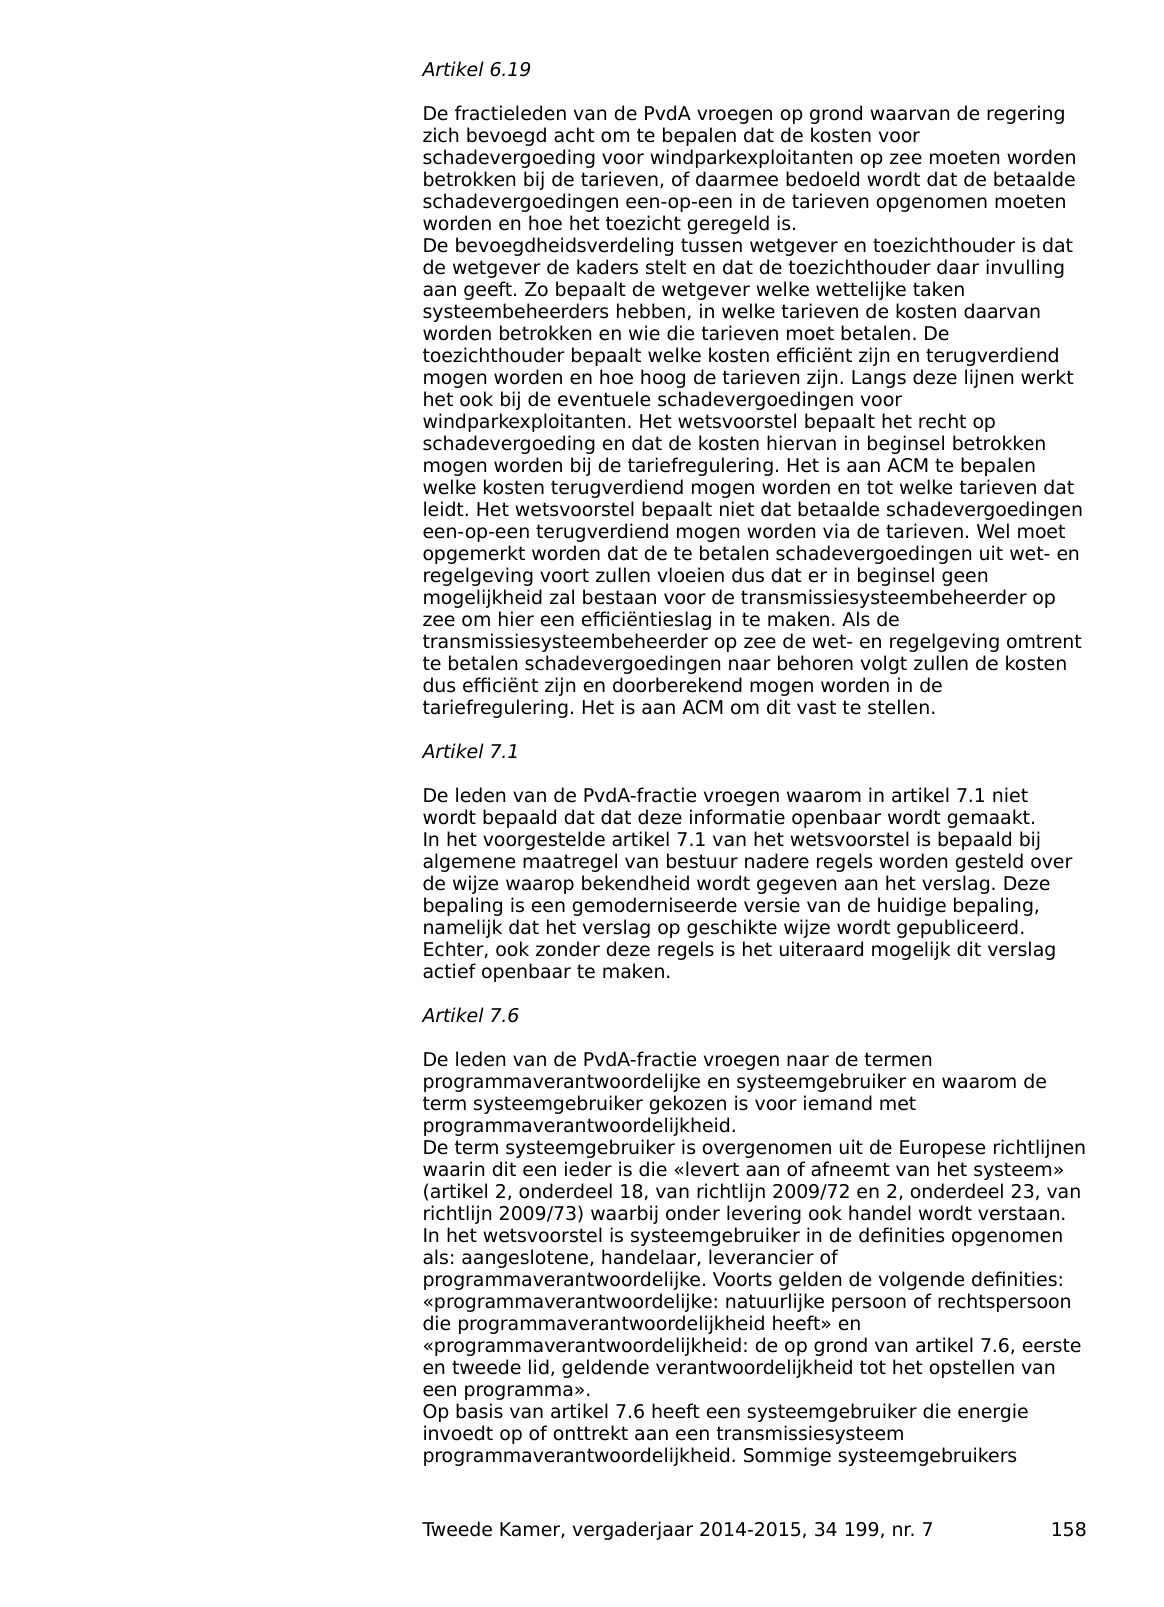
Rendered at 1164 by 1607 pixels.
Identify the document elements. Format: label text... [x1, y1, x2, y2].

text Op basis van artikel 7.6 heeft een systeemgebruiker die energie invoedt op of onttrekt aan een transmissiesysteem programmaverantwoordelijkheid. Sommige systeemgebruikers [422, 1401, 1087, 1467]
subtitle Artikel 7.6 [422, 1005, 1087, 1027]
subtitle Artikel 6.19 [422, 59, 1087, 81]
text De leden van de PvdA-fractie vroegen naar de termen programmaverantwoordelijke en systeemgebruiker en waarom de term systeemgebruiker gekozen is voor iemand met programmaverantwoordelijkheid. [422, 1049, 1087, 1137]
subtitle Artikel 7.1 [422, 741, 1087, 763]
text De bevoegdheidsverdeling tussen wetgever en toezichthouder is dat de wetgever de kaders stelt en dat de toezichthouder daar invulling aan geeft. Zo bepaalt de wetgever welke wettelijke taken systeembeheerders hebben, in welke tarieven de kosten daarvan worden betrokken en wie die tarieven moet betalen. De toezichthouder bepaalt welke kosten efficiënt zijn en terugverdiend mogen worden en hoe hoog de tarieven zijn. Langs deze lijnen werkt het ook bij de eventuele schadevergoedingen voor windparkexploitanten. Het wetsvoorstel bepaalt het recht op schadevergoeding en dat de kosten hiervan in beginsel betrokken mogen worden bij de tariefregulering. Het is aan ACM te bepalen welke kosten terugverdiend mogen worden en tot welke tarieven dat leidt. Het wetsvoorstel bepaalt niet dat betaalde schadevergoedingen een-op-een terugverdiend mogen worden via de tarieven. Wel moet opgemerkt worden dat de te betalen schadevergoedingen uit wet- en regelgeving voort zullen vloeien dus dat er in beginsel geen mogelijkheid zal bestaan voor de transmissiesysteembeheerder op zee om hier een efficiëntieslag in te maken. Als de transmissiesysteembeheerder op zee de wet- en regelgeving omtrent te betalen schadevergoedingen naar behoren volgt zullen de kosten dus efficiënt zijn en doorberekend mogen worden in de tariefregulering. Het is aan ACM om dit vast te stellen. [422, 235, 1087, 719]
text De leden van de PvdA-fractie vroegen waarom in artikel 7.1 niet wordt bepaald dat dat deze informatie openbaar wordt gemaakt. [422, 785, 1087, 829]
text De fractieleden van de PvdA vroegen op grond waarvan de regering zich bevoegd acht om te bepalen dat de kosten voor schadevergoeding voor windparkexploitanten op zee moeten worden betrokken bij de tarieven, of daarmee bedoeld wordt dat de betaalde schadevergoedingen een-op-een in de tarieven opgenomen moeten worden en hoe het toezicht geregeld is. [422, 103, 1087, 235]
text De term systeemgebruiker is overgenomen uit de Europese richtlijnen waarin dit een ieder is die «levert aan of afneemt van het systeem» (artikel 2, onderdeel 18, van richtlijn 2009/72 en 2, onderdeel 23, van richtlijn 2009/73) waarbij onder levering ook handel wordt verstaan. In het wetsvoorstel is systeemgebruiker in de definities opgenomen als: aangeslotene, handelaar, leverancier of programmaverantwoordelijke. Voorts gelden de volgende definities: «programmaverantwoordelijke: natuurlijke persoon of rechtspersoon die programmaverantwoordelijkheid heeft» en «programmaverantwoordelijkheid: de op grond van artikel 7.6, eerste en tweede lid, geldende verantwoordelijkheid tot het opstellen van een programma». [422, 1137, 1087, 1401]
text In het voorgestelde artikel 7.1 van het wetsvoorstel is bepaald bij algemene maatregel van bestuur nadere regels worden gesteld over de wijze waarop bekendheid wordt gegeven aan het verslag. Deze bepaling is een gemoderniseerde versie van de huidige bepaling, namelijk dat het verslag op geschikte wijze wordt gepubliceerd. Echter, ook zonder deze regels is het uiteraard mogelijk dit verslag actief openbaar te maken. [422, 829, 1087, 983]
